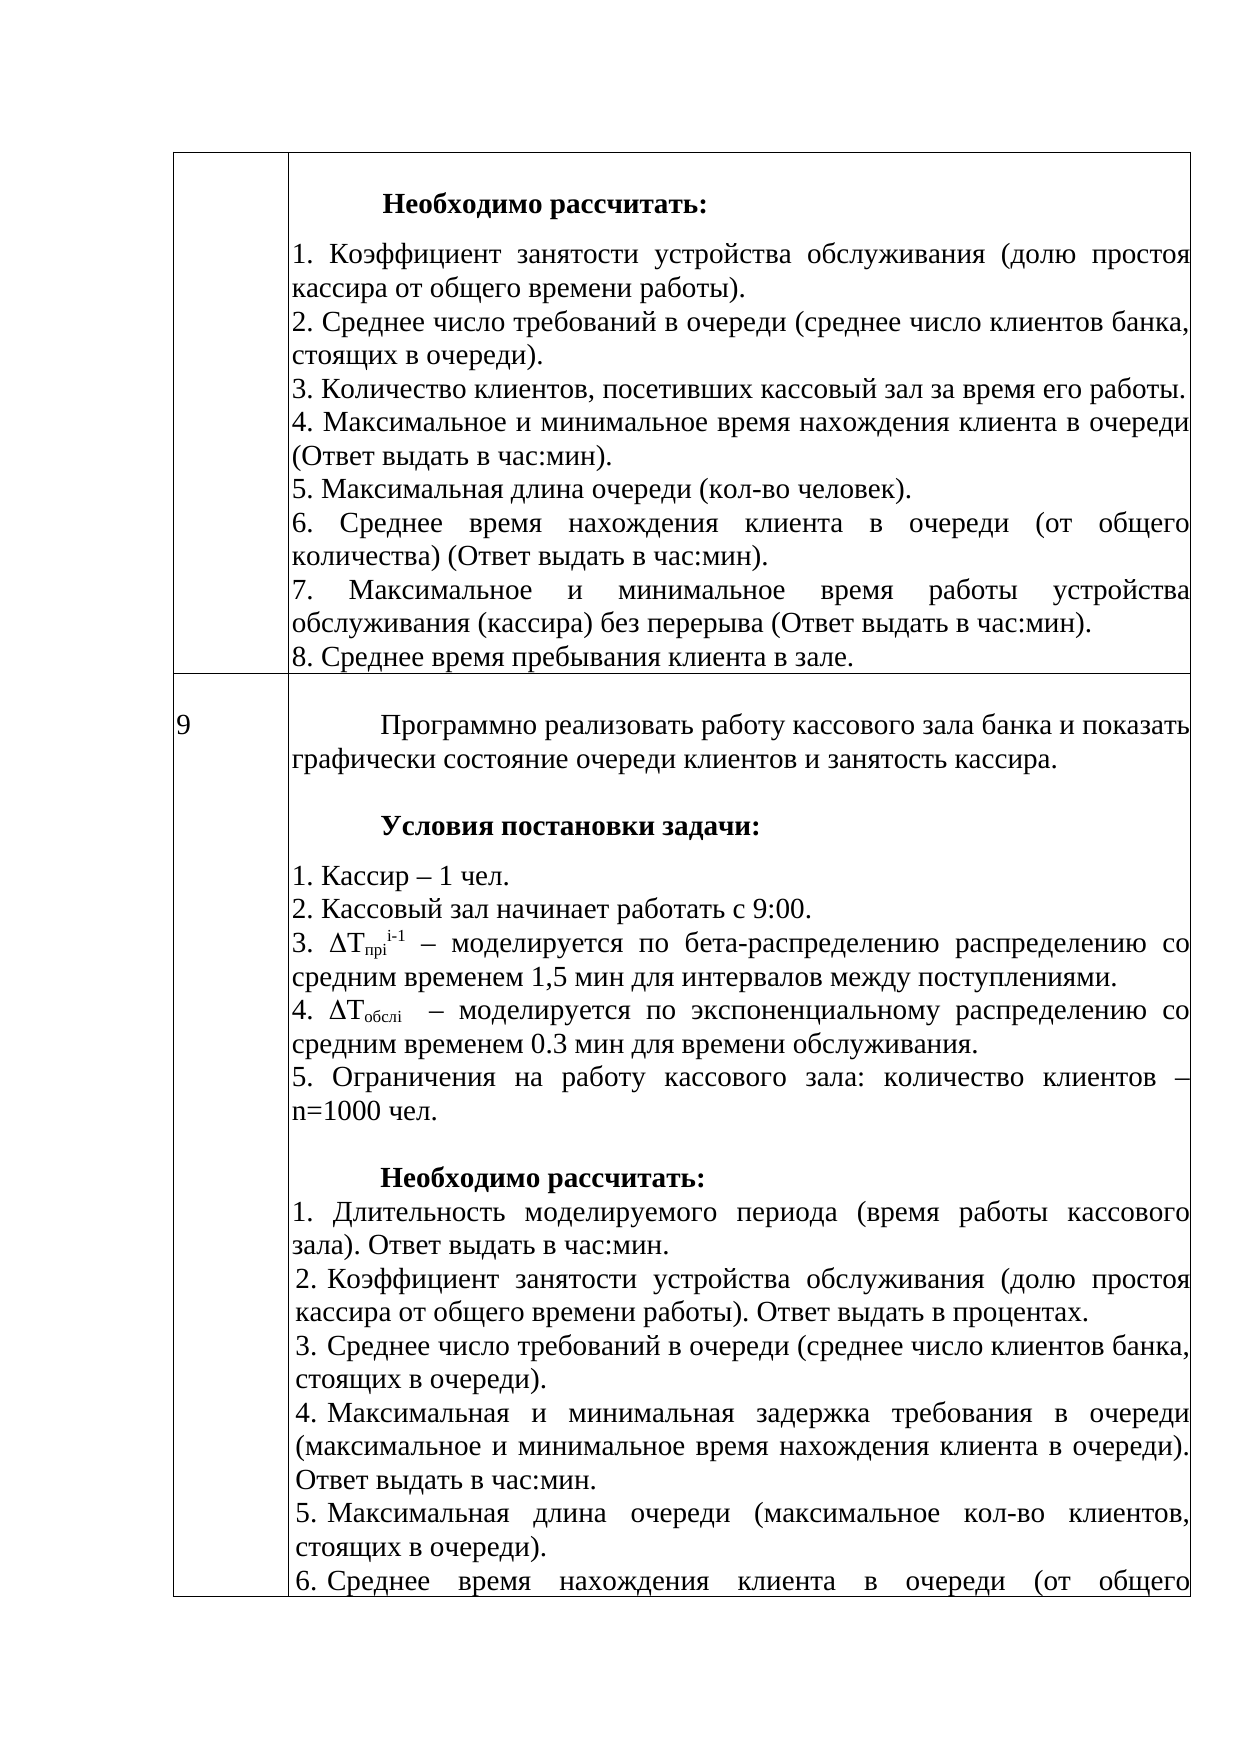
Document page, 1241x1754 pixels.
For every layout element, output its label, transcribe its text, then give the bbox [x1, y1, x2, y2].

table_cell Программно реализовать работу кассового зала банка и показать графически состояние очереди клиентов и занятость кассира. Условия постановки задачи: 1. Кассир – 1 чел. 2. Кассовый зал начинает работать с 9:00. 3. Тпрii-1 – моделируется по бета-распределению распределению со средним временем 1,5 мин для интервалов между поступлениями. 4. Tобслi – моделируется по экспоненциальному распределению со средним временем 0.3 мин для времени обслуживания. 5. Ограничения на работу кассового зала: количество клиентов – n=1000 чел. Необходимо рассчитать: 1. Длительность моделируемого периода (время работы кассового зала). Ответ выдать в час:мин. Коэффициент занятости устройства обслуживания (долю простоя кассира от общего времени работы). Ответ выдать в процентах. Среднее число требований в очереди (среднее число клиентов банка, стоящих в очереди). Максимальная и минимальная задержка требования в очереди (максимальное и минимальное время нахождения клиента в очереди). Ответ выдать в час:мин. Максимальная длина очереди (максимальное кол-во клиентов, стоящих в очереди). Среднее время нахождения клиента в очереди (от общего [289, 674, 1190, 1596]
table_cell Необходимо рассчитать: 1. Коэффициент занятости устройства обслуживания (долю простоя кассира от общего времени работы). 2. Среднее число требований в очереди (среднее число клиентов банка, стоящих в очереди). 3. Количество клиентов, посетивших кассовый зал за время его работы. 4. Максимальное и минимальное время нахождения клиента в очереди (Ответ выдать в час:мин). 5. Максимальная длина очереди (кол-во человек). 6. Среднее время нахождения клиента в очереди (от общего количества) (Ответ выдать в час:мин). 7. Максимальное и минимальное время работы устройства обслуживания (кассира) без перерыва (Ответ выдать в час:мин). 8. Среднее время пребывания клиента в зале. [289, 153, 1190, 673]
table_cell 9 [174, 674, 288, 1596]
table_cell [174, 153, 288, 673]
